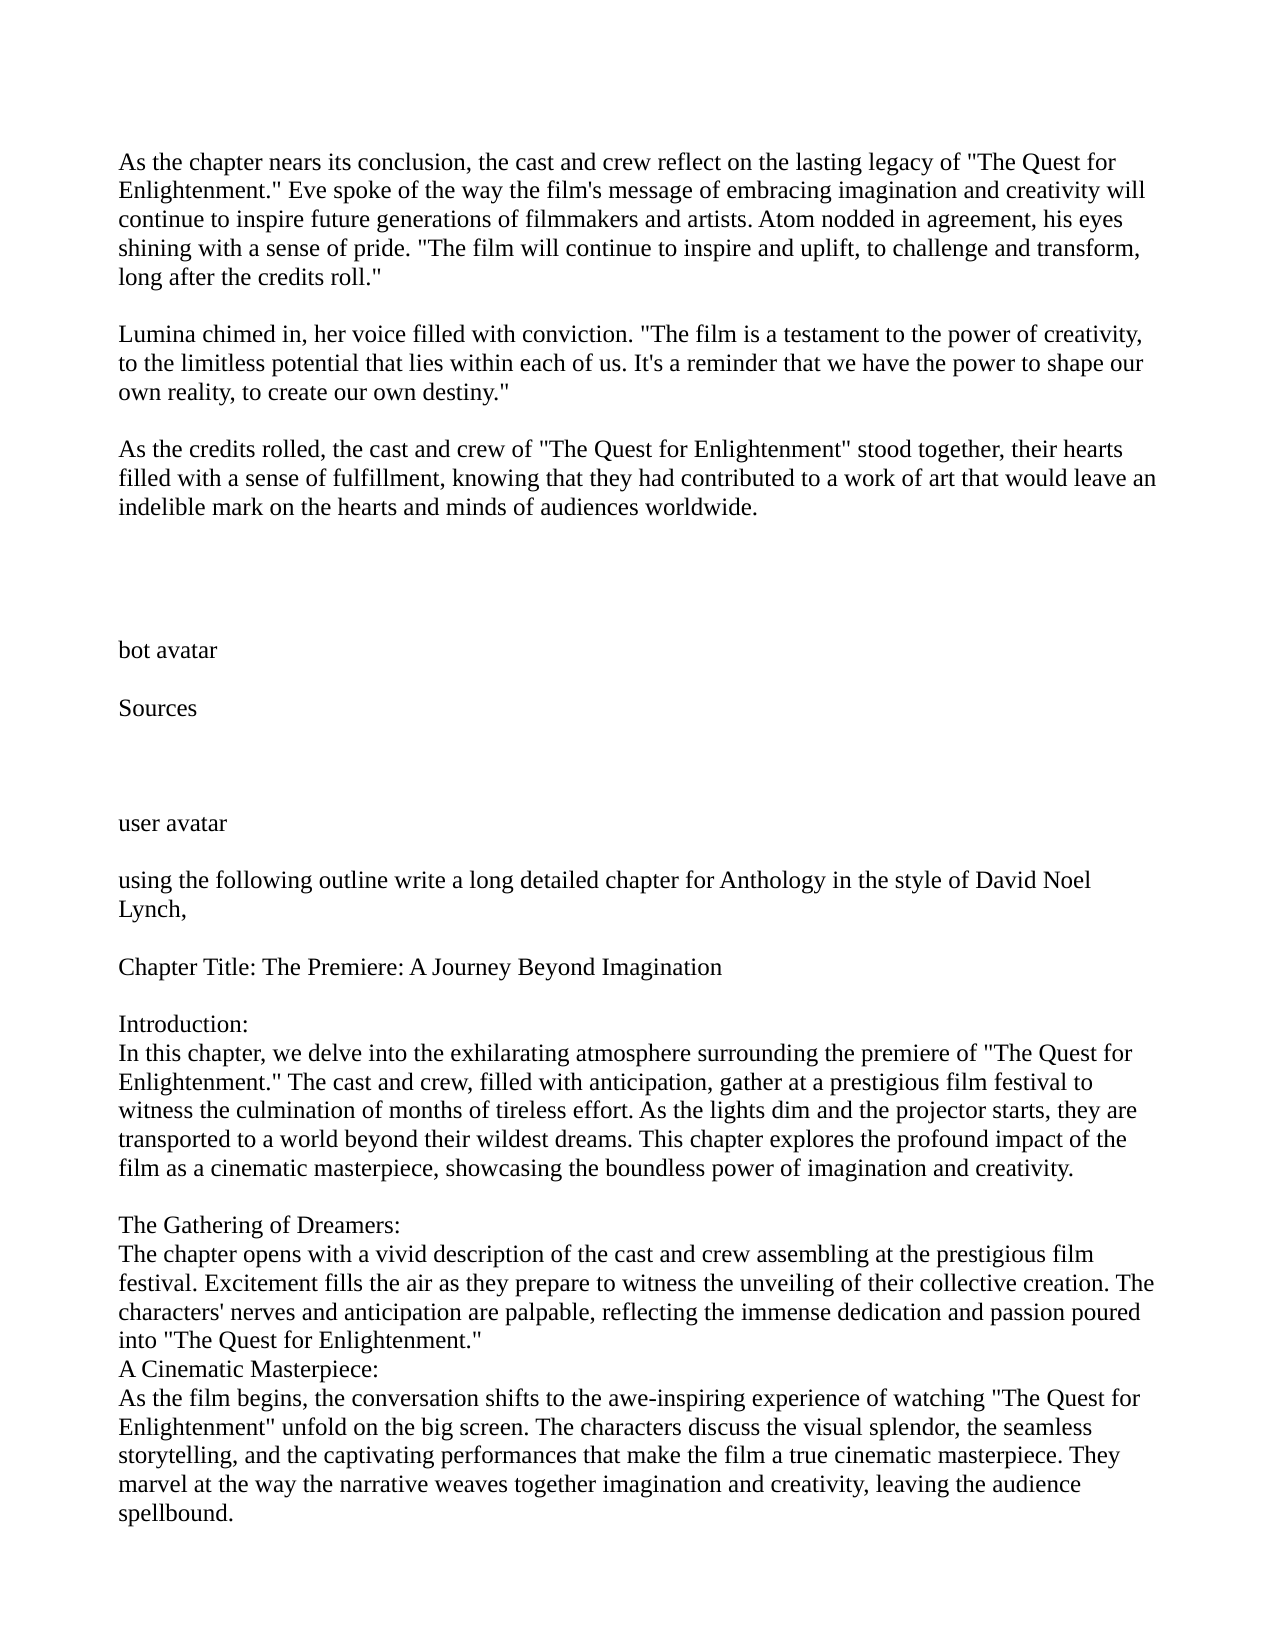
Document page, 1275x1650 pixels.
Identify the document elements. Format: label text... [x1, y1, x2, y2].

text As the chapter nears its conclusion, the cast and crew reflect on the lasting legacy of "The Quest for Enlightenment." Eve spoke of the way the film's message of embracing imagination and creativity will continue to inspire future generations of filmmakers and artists. Atom nodded in agreement, his eyes shining with a sense of pride. "The film will continue to inspire and uplift, to challenge and transform, long after the credits roll." [118, 147, 1157, 291]
text The chapter opens with a vivid description of the cast and crew assembling at the prestigious film festival. Excitement fills the air as they prepare to witness the unveiling of their collective creation. The characters' nerves and anticipation are palpable, reflecting the immense dedication and passion poured into "The Quest for Enlightenment." [118, 1239, 1157, 1354]
text In this chapter, we delve into the exhilarating atmosphere surrounding the premiere of "The Quest for Enlightenment." The cast and crew, filled with anticipation, gather at a prestigious film festival to witness the culmination of months of tireless effort. As the lights dim and the projector starts, they are transported to a world beyond their wildest dreams. This chapter explores the profound impact of the film as a cinematic masterpiece, showcasing the boundless power of imagination and creativity. [118, 1038, 1157, 1182]
text The Gathering of Dreamers: [118, 1211, 1157, 1239]
text bot avatar [118, 636, 1157, 664]
text Lumina chimed in, her voice filled with conviction. "The film is a testament to the power of creativity, to the limitless potential that lies within each of us. It's a reminder that we have the power to shape our own reality, to create our own destiny." [118, 319, 1157, 406]
text user avatar [118, 808, 1157, 837]
text using the following outline write a long detailed chapter for Anthology in the style of David Noel Lynch, [118, 866, 1157, 923]
text Chapter Title: The Premiere: A Journey Beyond Imagination [118, 952, 1157, 981]
text Introduction: [118, 1009, 1157, 1038]
text As the film begins, the conversation shifts to the awe-inspiring experience of watching "The Quest for Enlightenment" unfold on the big screen. The characters discuss the visual splendor, the seamless storytelling, and the captivating performances that make the film a true cinematic masterpiece. They marvel at the way the narrative weaves together imagination and creativity, leaving the audience spellbound. [118, 1383, 1157, 1527]
text Sources [118, 693, 1157, 722]
text As the credits rolled, the cast and crew of "The Quest for Enlightenment" stood together, their hearts filled with a sense of fulfillment, knowing that they had contributed to a work of art that would leave an indelible mark on the hearts and minds of audiences worldwide. [118, 434, 1157, 521]
text A Cinematic Masterpiece: [118, 1354, 1157, 1383]
